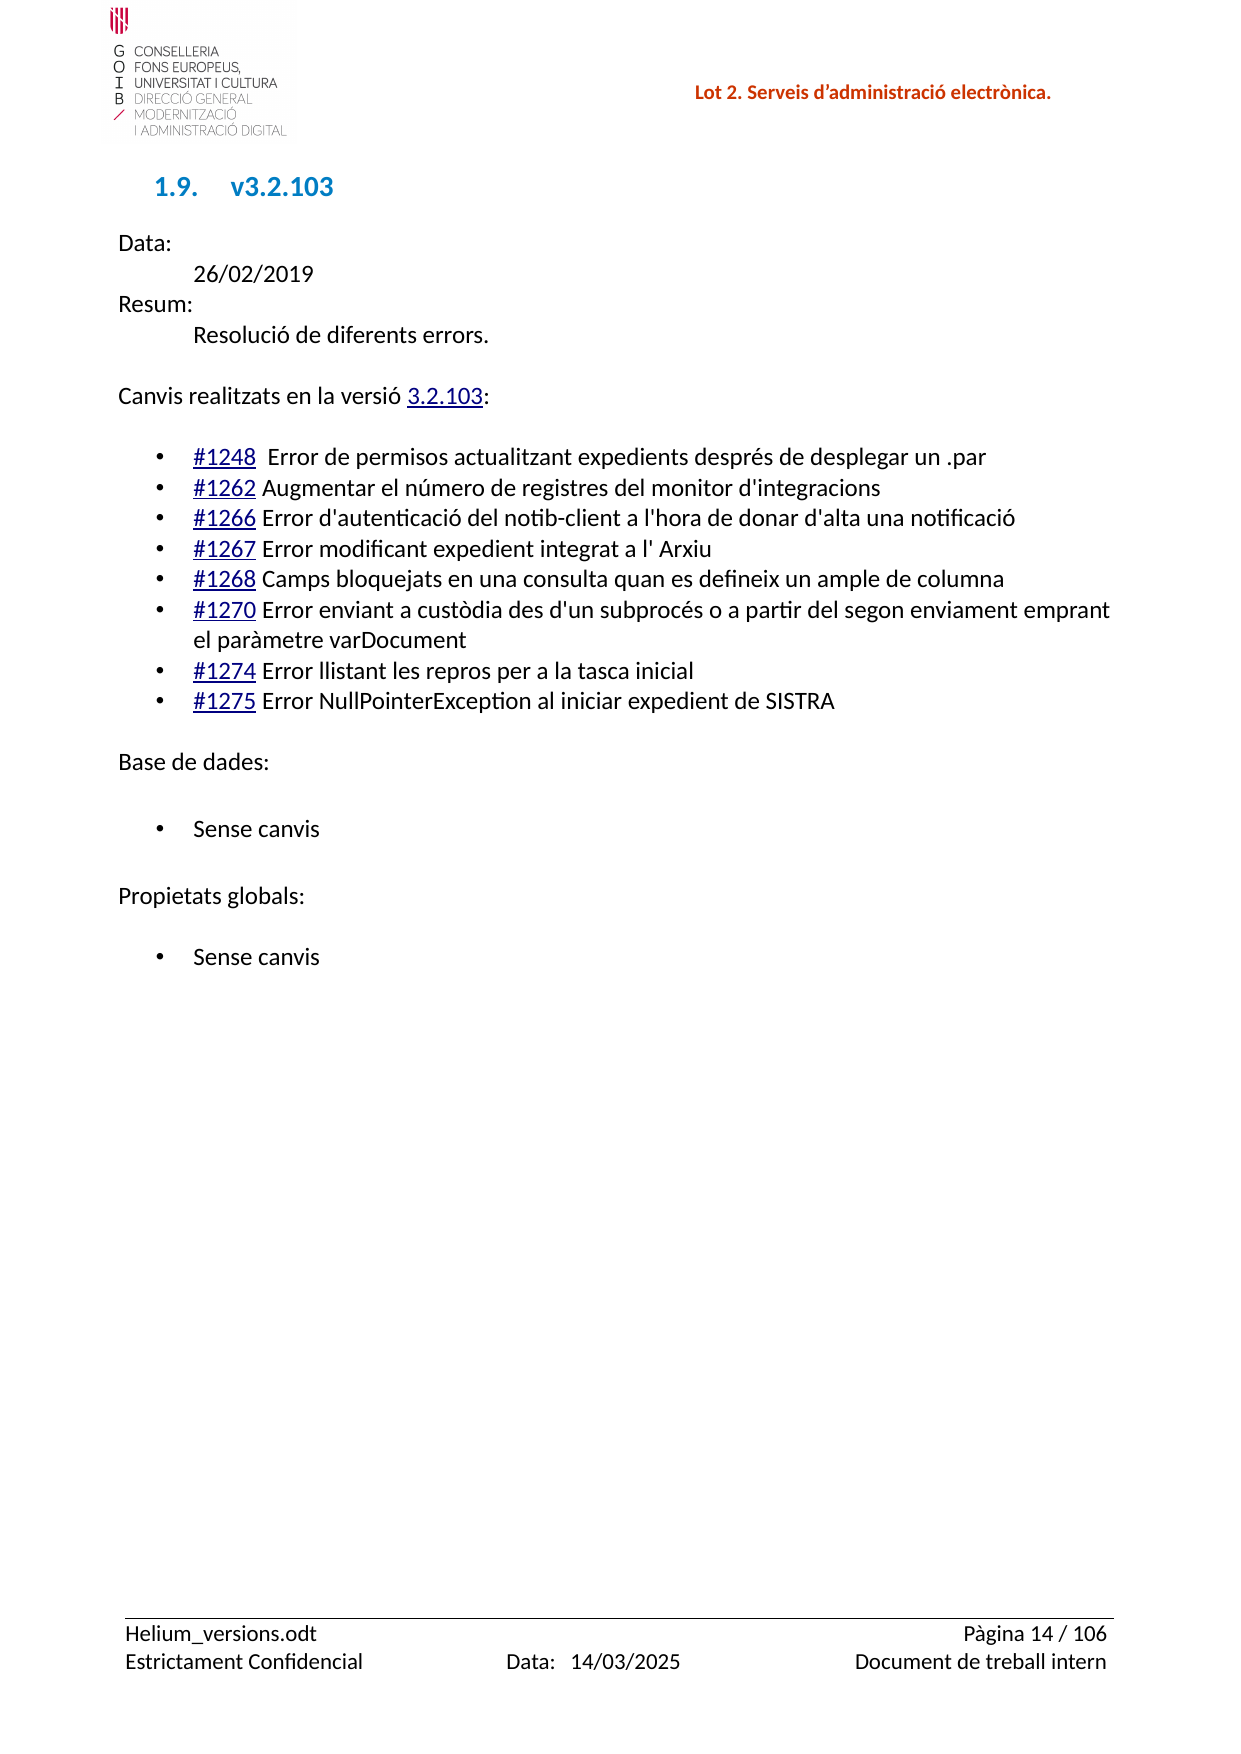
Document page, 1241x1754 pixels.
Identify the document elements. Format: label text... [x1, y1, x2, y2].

text Propietats globals: [118, 880, 1122, 911]
picture [100, 0, 297, 144]
list #1266 Error d'autenticació del notib-client a l'hora de donar d'alta una notificació [156, 502, 1122, 533]
text 26/02/2019 [118, 258, 1122, 289]
list Sense canvis [156, 941, 1122, 972]
text Data: [118, 228, 1122, 258]
text Base de dades: [118, 746, 1122, 777]
list Sense canvis [156, 813, 1122, 844]
text Resolució de diferents errors. [118, 319, 1122, 350]
list #1270 Error enviant a custòdia des d'un subprocés o a partir del segon enviament emprant el paràmetre varDocument [156, 594, 1122, 655]
text Resum: [118, 289, 1122, 319]
list #1268 Camps bloquejats en una consulta quan es defineix un ample de columna [156, 563, 1122, 594]
list #1262 Augmentar el número de registres del monitor d'integracions [156, 472, 1122, 502]
list #1274 Error llistant les repros per a la tasca inicial [156, 655, 1122, 685]
list #1267 Error modificant expedient integrat a l' Arxiu [156, 533, 1122, 563]
text Canvis realitzats en la versió 3.2.103: [118, 380, 1122, 411]
list #1248 Error de permisos actualitzant expedients després de desplegar un .par [156, 441, 1122, 472]
subtitle v3.2.103 [153, 168, 1122, 204]
list #1275 Error NullPointerException al iniciar expedient de SISTRA [156, 685, 1122, 716]
